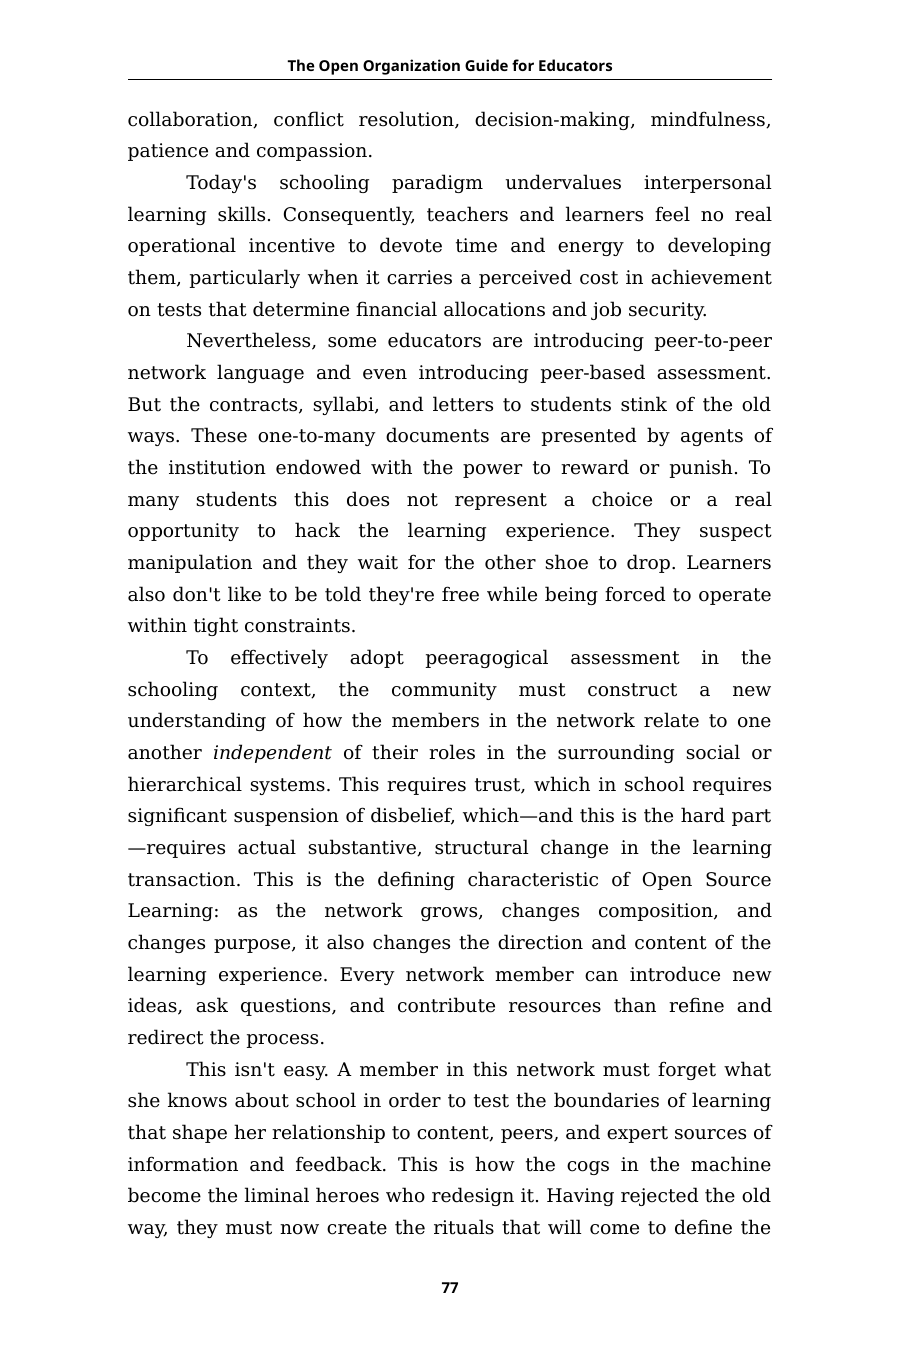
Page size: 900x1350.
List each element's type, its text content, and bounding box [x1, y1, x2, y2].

text Nevertheless, some educators are introducing peer-to-peer network language and even introducing peer-based assessment. But the contracts, syllabi, and letters to students stink of the old ways. These one-to-many documents are presented by agents of the institution endowed with the power to reward or punish. To many students this does not represent a choice or a real opportunity to hack the learning experience. They suspect manipulation and they wait for the other shoe to drop. Learners also don't like to be told they're free while being forced to operate within tight constraints. [127, 330, 772, 637]
text collaboration, conflict resolution, decision-making, mindfulness, patience and compassion. [127, 109, 772, 162]
text Today's schooling paradigm undervalues interpersonal learning skills. Consequently, teachers and learners feel no real operational incentive to devote time and energy to developing them, particularly when it carries a perceived cost in achievement on tests that determine financial allocations and job security. [127, 172, 772, 321]
text To effectively adopt peeragogical assessment in the schooling context, the community must construct a new understanding of how the members in the network relate to one another independent of their roles in the surrounding social or hierarchical systems. This requires trust, which in school requires significant suspension of disbelief, which—and this is the hard part—requires actual substantive, structural change in the learning transaction. This is the defining characteristic of Open Source Learning: as the network grows, changes composition, and changes purpose, it also changes the direction and content of the learning experience. Every network member can introduce new ideas, ask questions, and contribute resources than refine and redirect the process. [127, 647, 772, 1049]
text This isn't easy. A member in this network must forget what she knows about school in order to test the boundaries of learning that shape her relationship to content, peers, and expert sources of information and feedback. This is how the cogs in the machine become the liminal heroes who redesign it. Having rejected the old way, they must now create the rituals that will come to define the [127, 1059, 772, 1239]
